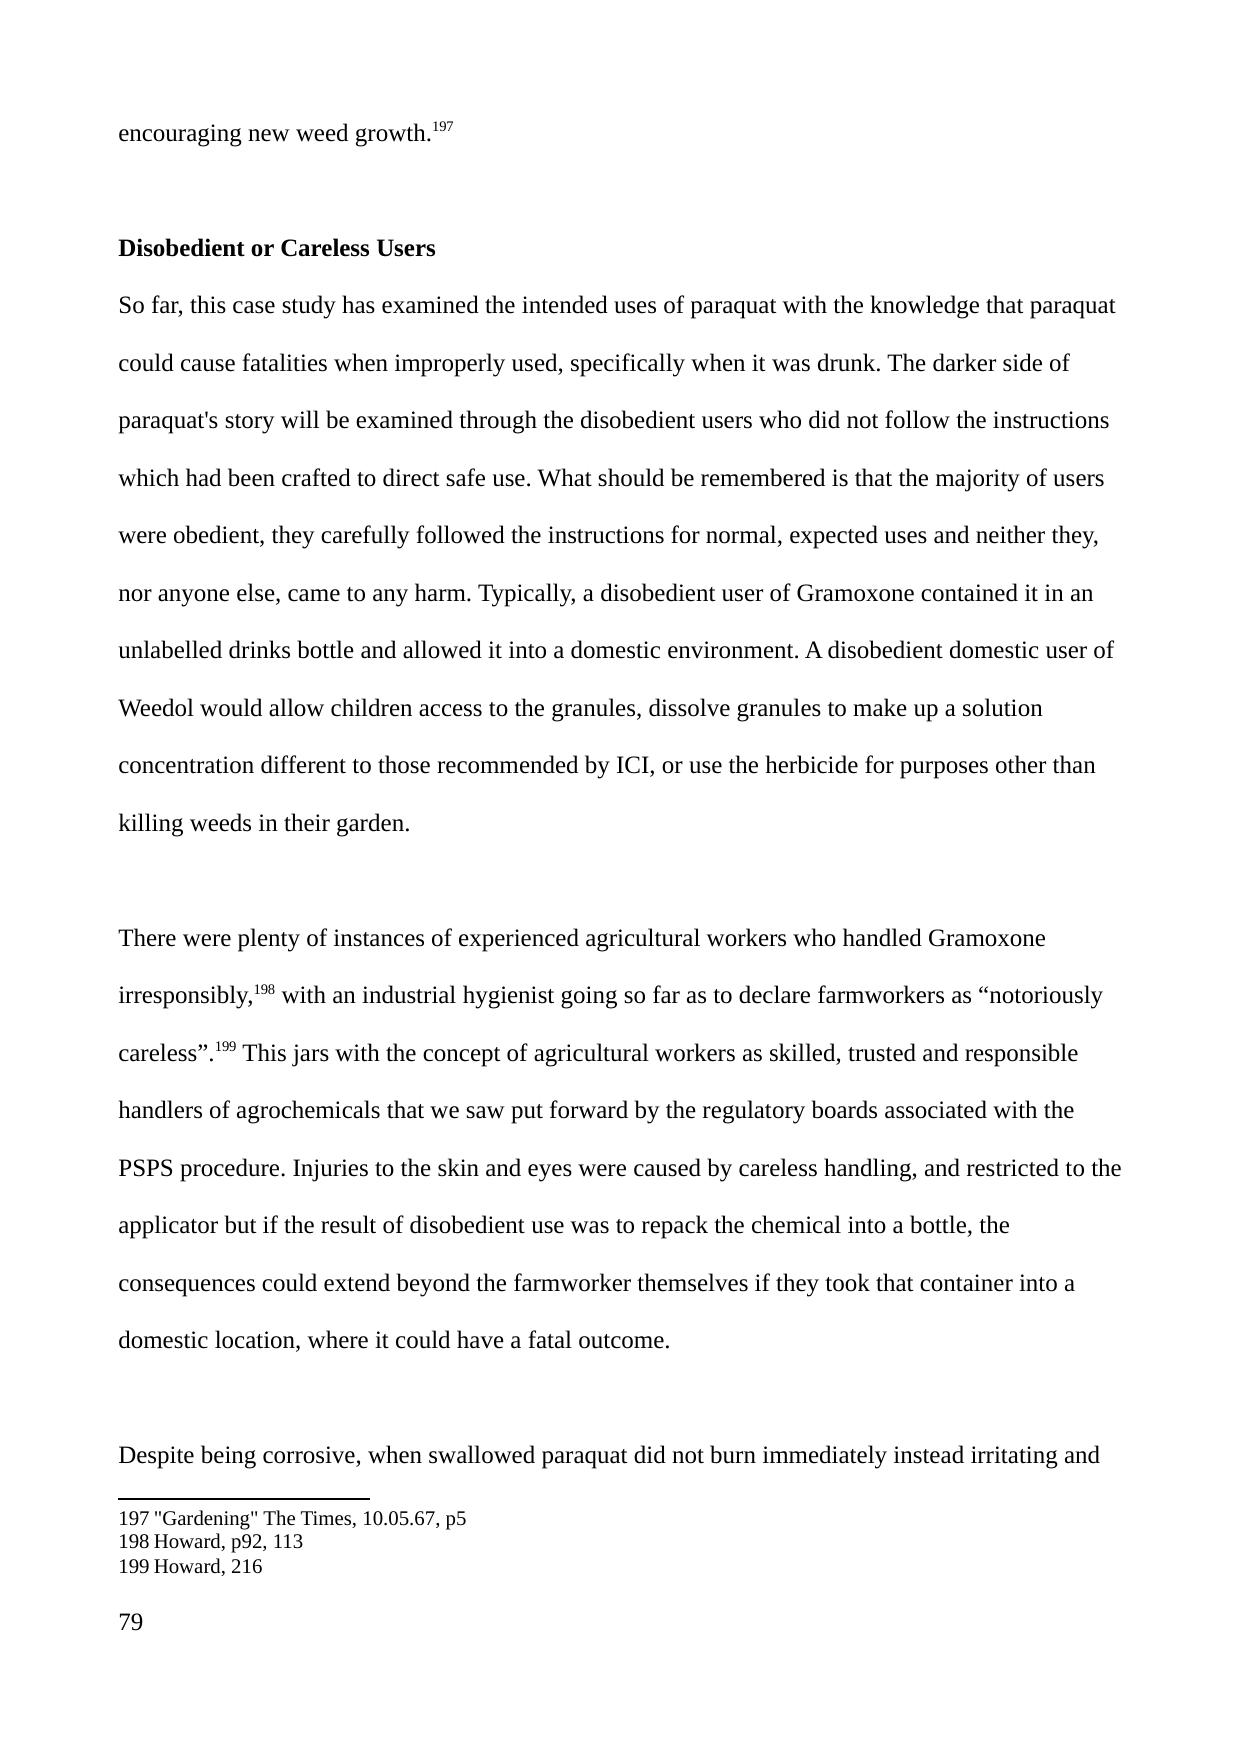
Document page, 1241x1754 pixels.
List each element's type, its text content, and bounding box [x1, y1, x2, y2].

text "Gardening" The Times, 10.05.67, p5 [118, 1505, 1122, 1529]
text Despite being corrosive, when swallowed paraquat did not burn immediately instead irritating and [118, 1441, 1122, 1469]
text There were plenty of instances of experienced agricultural workers who handled Gramoxone irresponsibly, with an industrial hygienist going so far as to declare farmworkers as “notoriously careless”. This jars with the concept of agricultural workers as skilled, trusted and responsible handlers of agrochemicals that we saw put forward by the regulatory boards associated with the PSPS procedure. Injuries to the skin and eyes were caused by careless handling, and restricted to the applicator but if the result of disobedient use was to repack the chemical into a bottle, the consequences could extend beyond the farmworker themselves if they took that container into a domestic location, where it could have a fatal outcome. [118, 923, 1122, 1354]
text encouraging new weed growth. [118, 118, 1122, 147]
text Howard, p92, 113 [118, 1529, 1122, 1553]
text Howard, 216 [118, 1553, 1122, 1578]
text Disobedient or Careless Users [118, 233, 1122, 262]
text So far, this case study has examined the intended uses of paraquat with the knowledge that paraquat could cause fatalities when improperly used, specifically when it was drunk. The darker side of paraquat's story will be examined through the disobedient users who did not follow the instructions which had been crafted to direct safe use. What should be remembered is that the majority of users were obedient, they carefully followed the instructions for normal, expected uses and neither they, nor anyone else, came to any harm. Typically, a disobedient user of Gramoxone contained it in an unlabelled drinks bottle and allowed it into a domestic environment. A disobedient domestic user of Weedol would allow children access to the granules, dissolve granules to make up a solution concentration different to those recommended by ICI, or use the herbicide for purposes other than killing weeds in their garden. [118, 291, 1122, 837]
